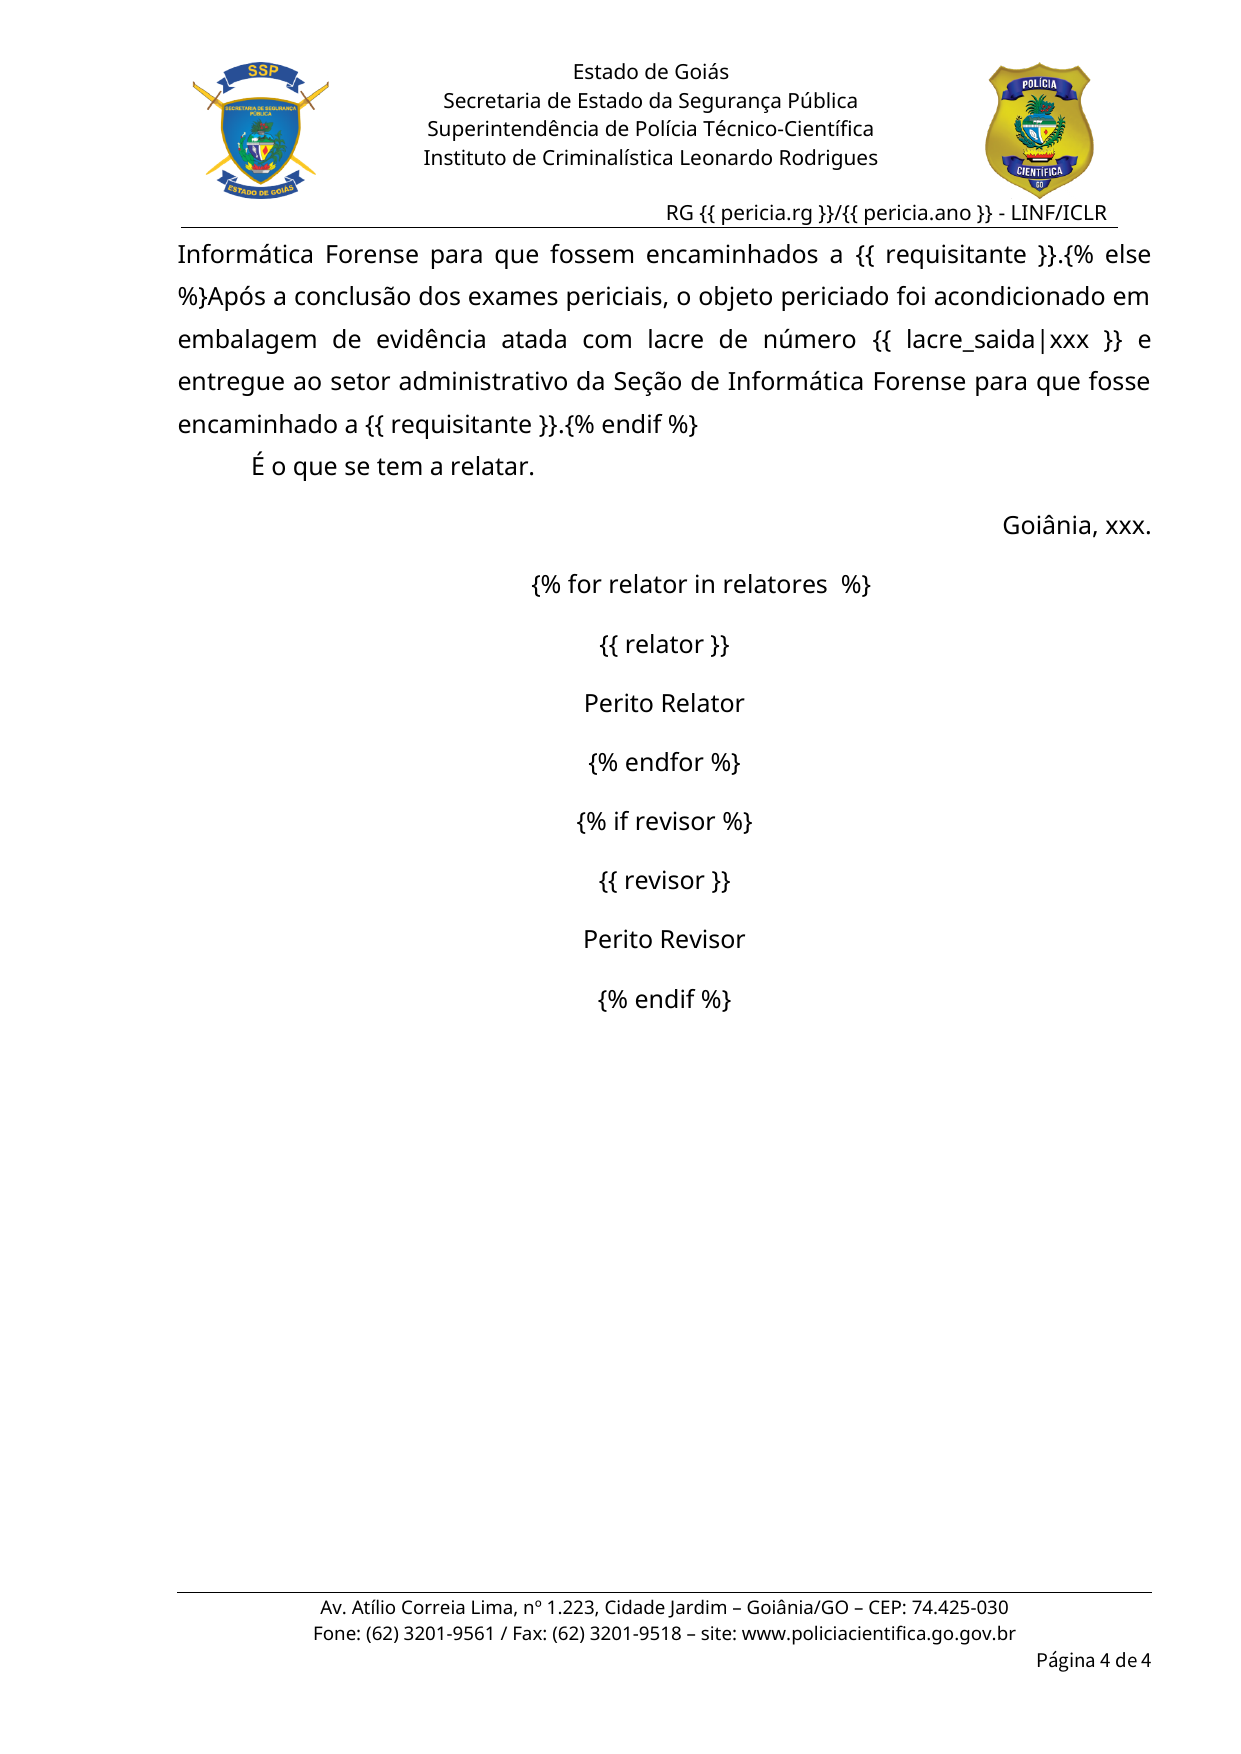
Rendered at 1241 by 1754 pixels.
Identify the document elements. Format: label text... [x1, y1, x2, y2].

text {{ relator }} [177, 626, 1152, 660]
text É o que se tem a relatar. [177, 449, 1152, 483]
text Informática Forense para que fossem encaminhados a {{ requisitante }}.{% else %}Após a conclusão dos exames periciais, o objeto periciado foi acondicionado em embalagem de evidência atada com lacre de número {{ lacre_saida|xxx }} e entregue ao setor administrativo da Seção de Informática Forense para que fosse encaminhado a {{ requisitante }}.{% endif %} [177, 236, 1152, 440]
text {% endif %} [177, 981, 1152, 1015]
text {% endfor %} [177, 744, 1152, 779]
text Perito Relator [177, 685, 1152, 719]
text {% for relator in relatores %} [177, 567, 1152, 601]
text {% if revisor %} [177, 804, 1152, 838]
text Goiânia, xxx. [177, 508, 1152, 542]
picture [985, 62, 1094, 199]
picture [192, 62, 329, 199]
text {{ revisor }} [177, 863, 1152, 897]
text Perito Revisor [177, 922, 1152, 956]
